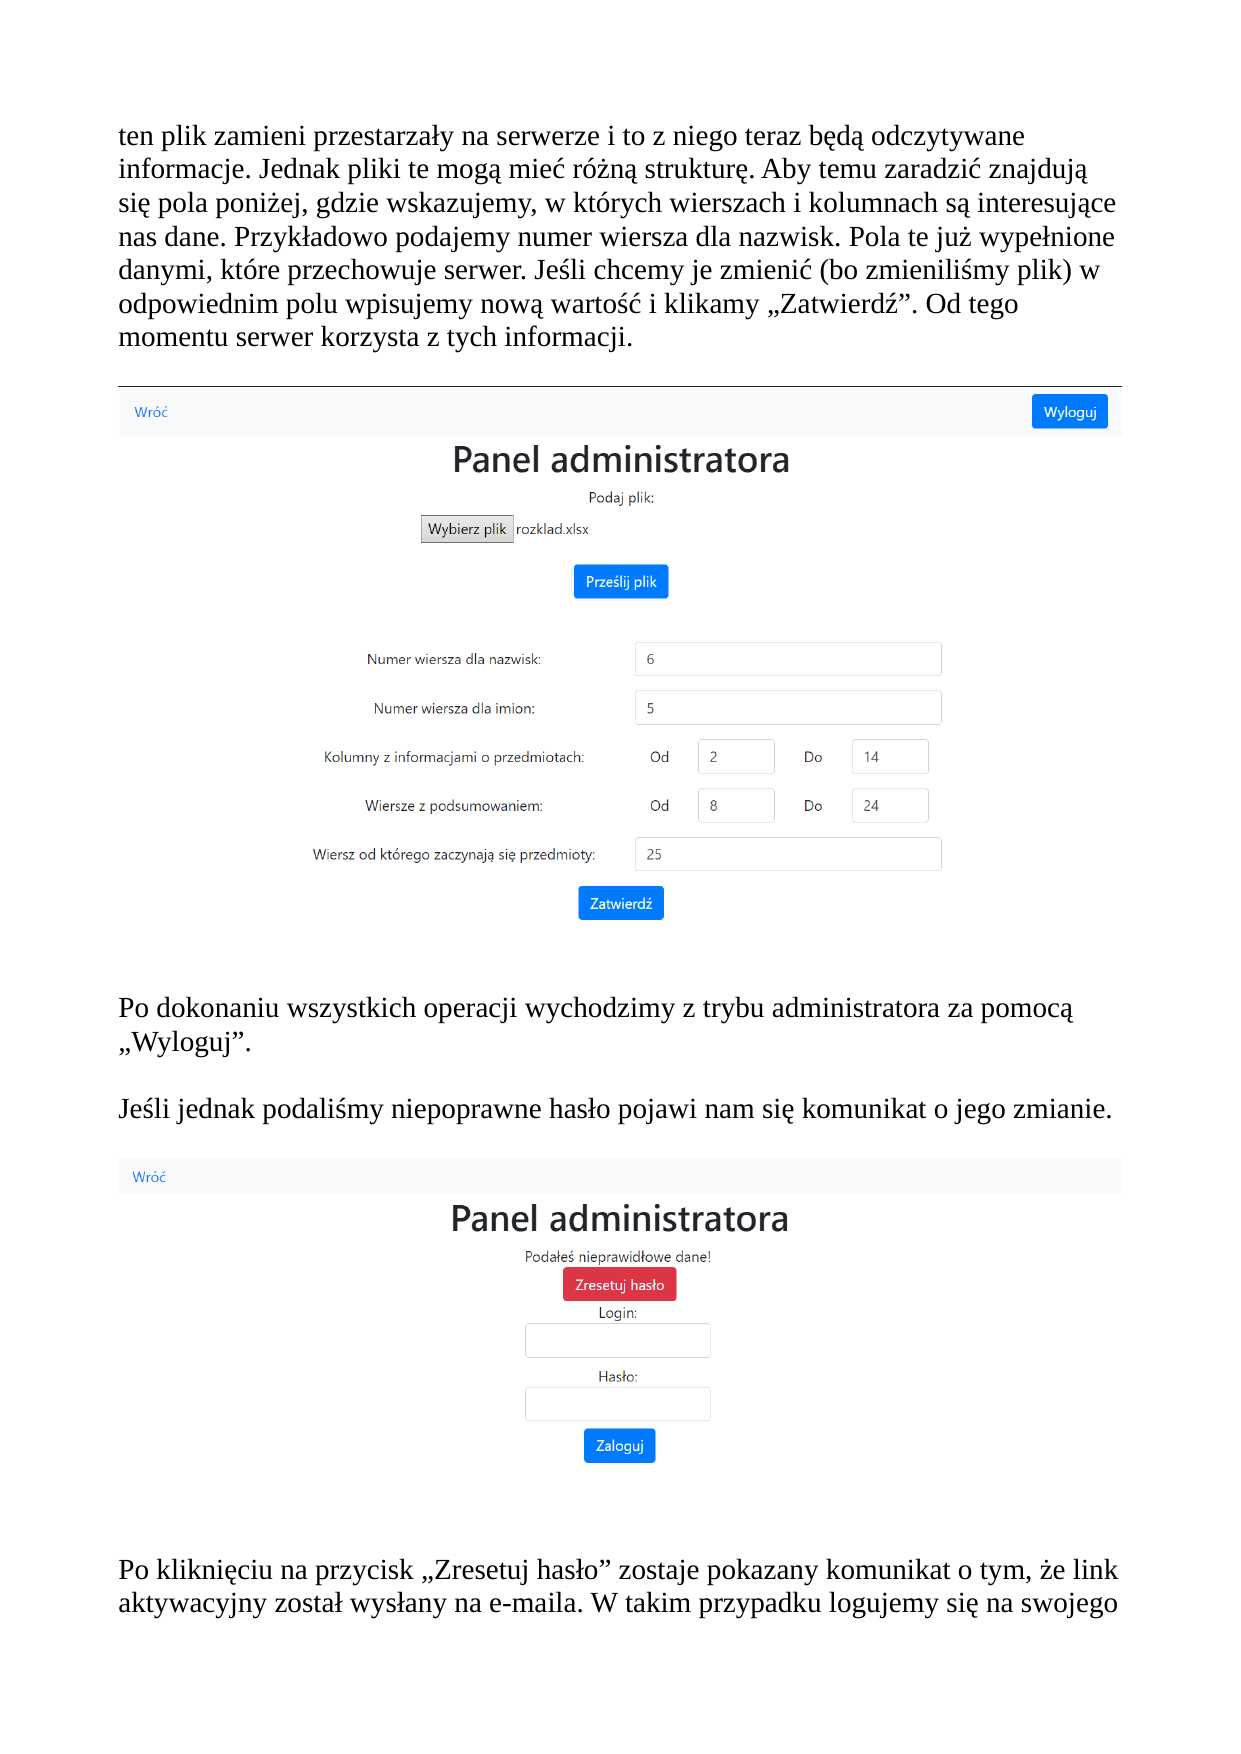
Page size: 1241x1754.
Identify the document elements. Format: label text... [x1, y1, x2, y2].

text ten plik zamieni przestarzały na serwerze i to z niego teraz będą odczytywane informacje. Jednak pliki te mogą mieć różną strukturę. Aby temu zaradzić znajdują się pola poniżej, gdzie wskazujemy, w których wierszach i kolumnach są interesujące nas dane. Przykładowo podajemy numer wiersza dla nazwisk. Pola te już wypełnione danymi, które przechowuje serwer. Jeśli chcemy je zmienić (bo zmieniliśmy plik) w odpowiednim polu wpisujemy nową wartość i klikamy „Zatwierdź”. Od tego momentu serwer korzysta z tych informacji. [118, 118, 1122, 353]
text Jeśli jednak podaliśmy niepoprawne hasło pojawi nam się komunikat o jego zmianie. [118, 1091, 1122, 1125]
picture [118, 386, 1123, 957]
picture [118, 1158, 1123, 1519]
text Po dokonaniu wszystkich operacji wychodzimy z trybu administratora za pomocą „Wyloguj”. [118, 991, 1122, 1058]
text Po kliknięciu na przycisk „Zresetuj hasło” zostaje pokazany komunikat o tym, że link aktywacyjny został wysłany na e-maila. W takim przypadku logujemy się na swojego [118, 1552, 1122, 1619]
